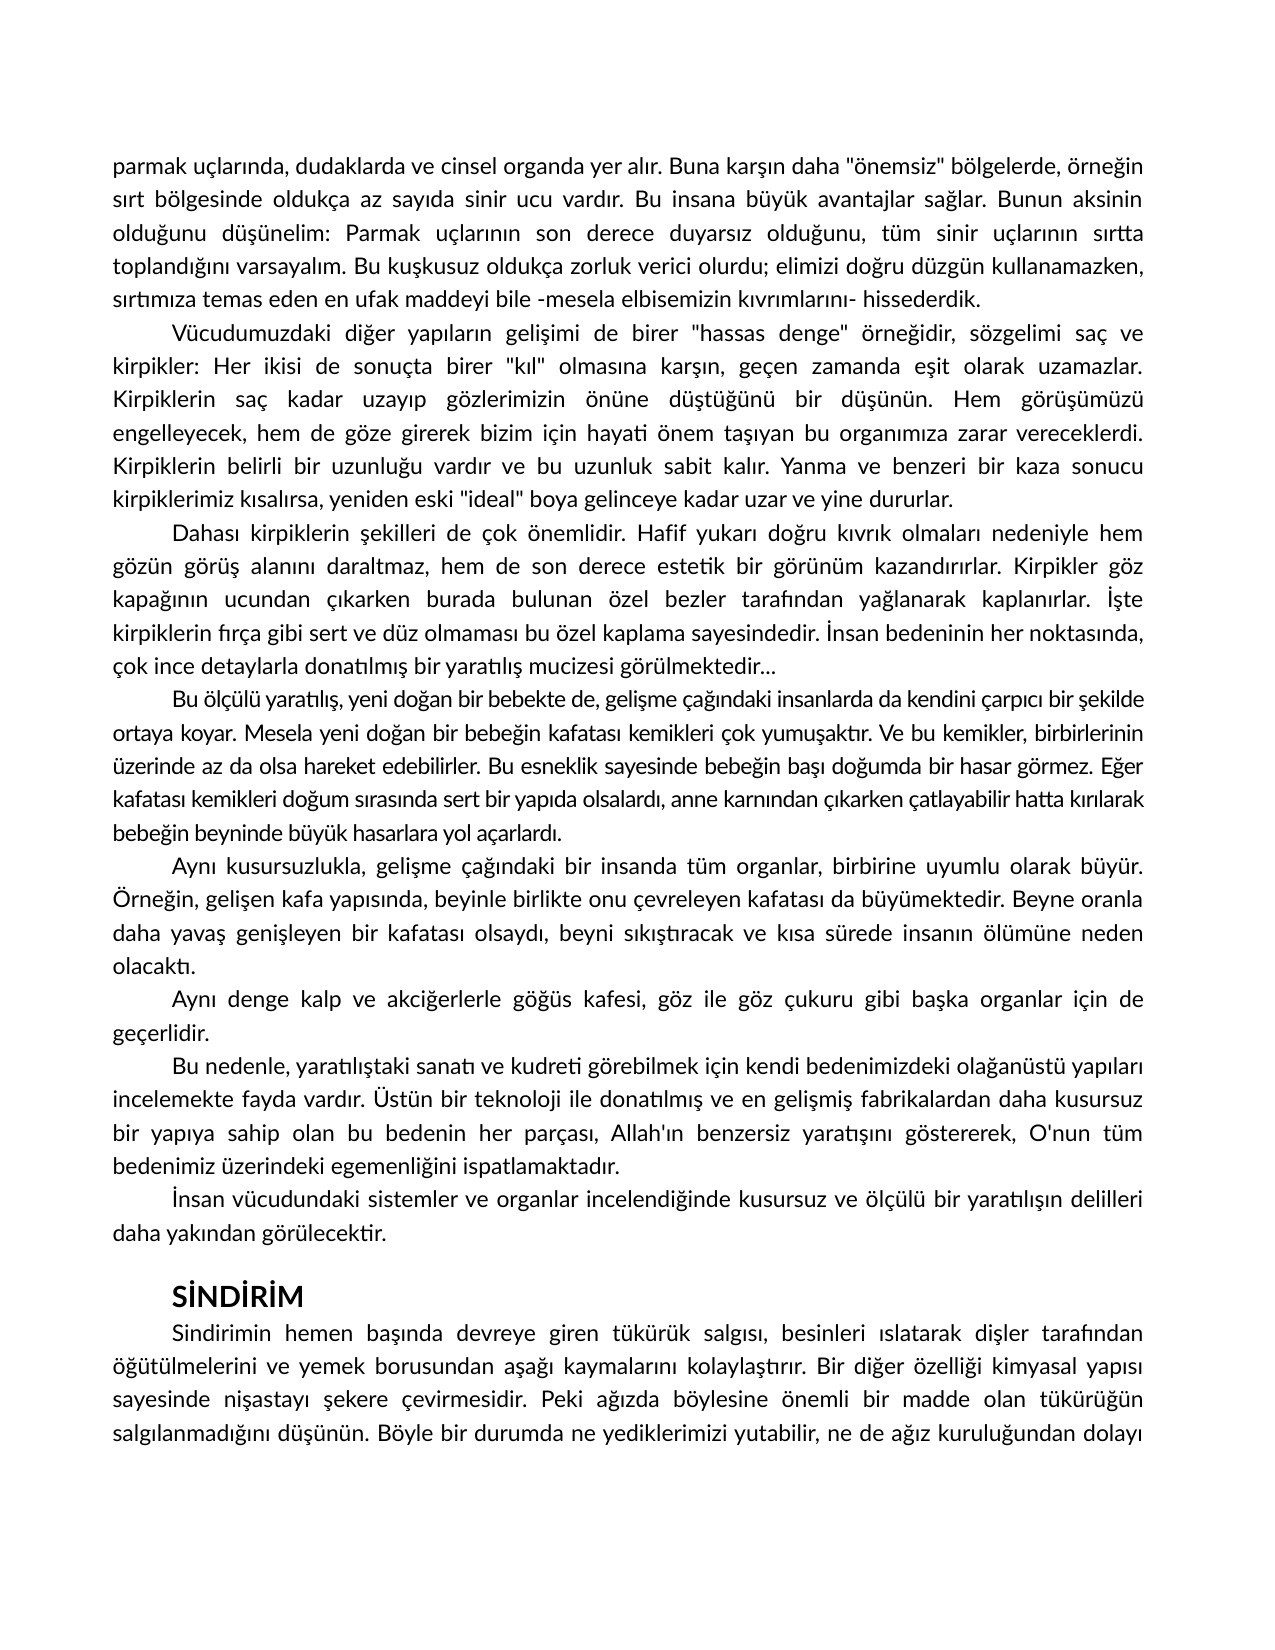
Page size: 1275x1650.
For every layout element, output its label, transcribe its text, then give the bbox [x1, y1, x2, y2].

text Aynı kusursuzlukla, gelişme çağındaki bir insanda tüm organlar, birbirine uyumlu olarak büyür. Örneğin, gelişen kafa yapısında, beyinle birlikte onu çevreleyen kafatası da büyümektedir. Beyne oranla daha yavaş genişleyen bir kafatası olsaydı, beyni sıkıştıracak ve kısa sürede insanın ölümüne neden olacaktı. [112, 848, 1145, 981]
text SİNDİRİM [112, 1281, 1145, 1314]
text Bu nedenle, yaratılıştaki sanatı ve kudreti görebilmek için kendi bedenimizdeki olağanüstü yapıları incelemekte fayda vardır. Üstün bir teknoloji ile donatılmış ve en gelişmiş fabrikalardan daha kusursuz bir yapıya sahip olan bu bedenin her parçası, Allah'ın benzersiz yaratışını göstererek, O'nun tüm bedenimiz üzerindeki egemenliğini ispatlamaktadır. [112, 1048, 1145, 1181]
text İnsan vücudundaki sistemler ve organlar incelendiğinde kusursuz ve ölçülü bir yaratılışın delilleri daha yakından görülecektir. [112, 1181, 1145, 1248]
text Bu ölçülü yaratılış, yeni doğan bir bebekte de, gelişme çağındaki insanlarda da kendini çarpıcı bir şekilde ortaya koyar. Mesela yeni doğan bir bebeğin kafatası kemikleri çok yumuşaktır. Ve bu kemikler, birbirlerinin üzerinde az da olsa hareket edebilirler. Bu esneklik sayesinde bebeğin başı doğumda bir hasar görmez. Eğer kafatası kemikleri doğum sırasında sert bir yapıda olsalardı, anne karnından çıkarken çatlayabilir hatta kırılarak bebeğin beyninde büyük hasarlara yol açarlardı. [112, 681, 1145, 848]
text Aynı denge kalp ve akciğerlerle göğüs kafesi, göz ile göz çukuru gibi başka organlar için de geçerlidir. [112, 981, 1145, 1048]
text Sindirimin hemen başında devreye giren tükürük salgısı, besinleri ıslatarak dişler tarafından öğütülmelerini ve yemek borusundan aşağı kaymalarını kolaylaştırır. Bir diğer özelliği kimyasal yapısı sayesinde nişastayı şekere çevirmesidir. Peki ağızda böylesine önemli bir madde olan tükürüğün salgılanmadığını düşünün. Böyle bir durumda ne yediklerimizi yutabilir, ne de ağız kuruluğundan dolayı [112, 1314, 1145, 1448]
text parmak uçlarında, dudaklarda ve cinsel organda yer alır. Buna karşın daha "önemsiz" bölgelerde, örneğin sırt bölgesinde oldukça az sayıda sinir ucu vardır. Bu insana büyük avantajlar sağlar. Bunun aksinin olduğunu düşünelim: Parmak uçlarının son derece duyarsız olduğunu, tüm sinir uçlarının sırtta toplandığını varsayalım. Bu kuşkusuz oldukça zorluk verici olurdu; elimizi doğru düzgün kullanamazken, sırtımıza temas eden en ufak maddeyi bile -mesela elbisemizin kıvrımlarını- hissederdik. [112, 148, 1145, 314]
text Dahası kirpiklerin şekilleri de çok önemlidir. Hafif yukarı doğru kıvrık olmaları nedeniyle hem gözün görüş alanını daraltmaz, hem de son derece estetik bir görünüm kazandırırlar. Kirpikler göz kapağının ucundan çıkarken burada bulunan özel bezler tarafından yağlanarak kaplanırlar. İşte kirpiklerin fırça gibi sert ve düz olmaması bu özel kaplama sayesindedir. İnsan bedeninin her noktasında, çok ince detaylarla donatılmış bir yaratılış mucizesi görülmektedir... [112, 514, 1145, 681]
text Vücudumuzdaki diğer yapıların gelişimi de birer "hassas denge" örneğidir, sözgelimi saç ve kirpikler: Her ikisi de sonuçta birer "kıl" olmasına karşın, geçen zamanda eşit olarak uzamazlar. Kirpiklerin saç kadar uzayıp gözlerimizin önüne düştüğünü bir düşünün. Hem görüşümüzü engelleyecek, hem de göze girerek bizim için hayati önem taşıyan bu organımıza zarar vereceklerdi. Kirpiklerin belirli bir uzunluğu vardır ve bu uzunluk sabit kalır. Yanma ve benzeri bir kaza sonucu kirpiklerimiz kısalırsa, yeniden eski "ideal" boya gelinceye kadar uzar ve yine dururlar. [112, 314, 1145, 514]
